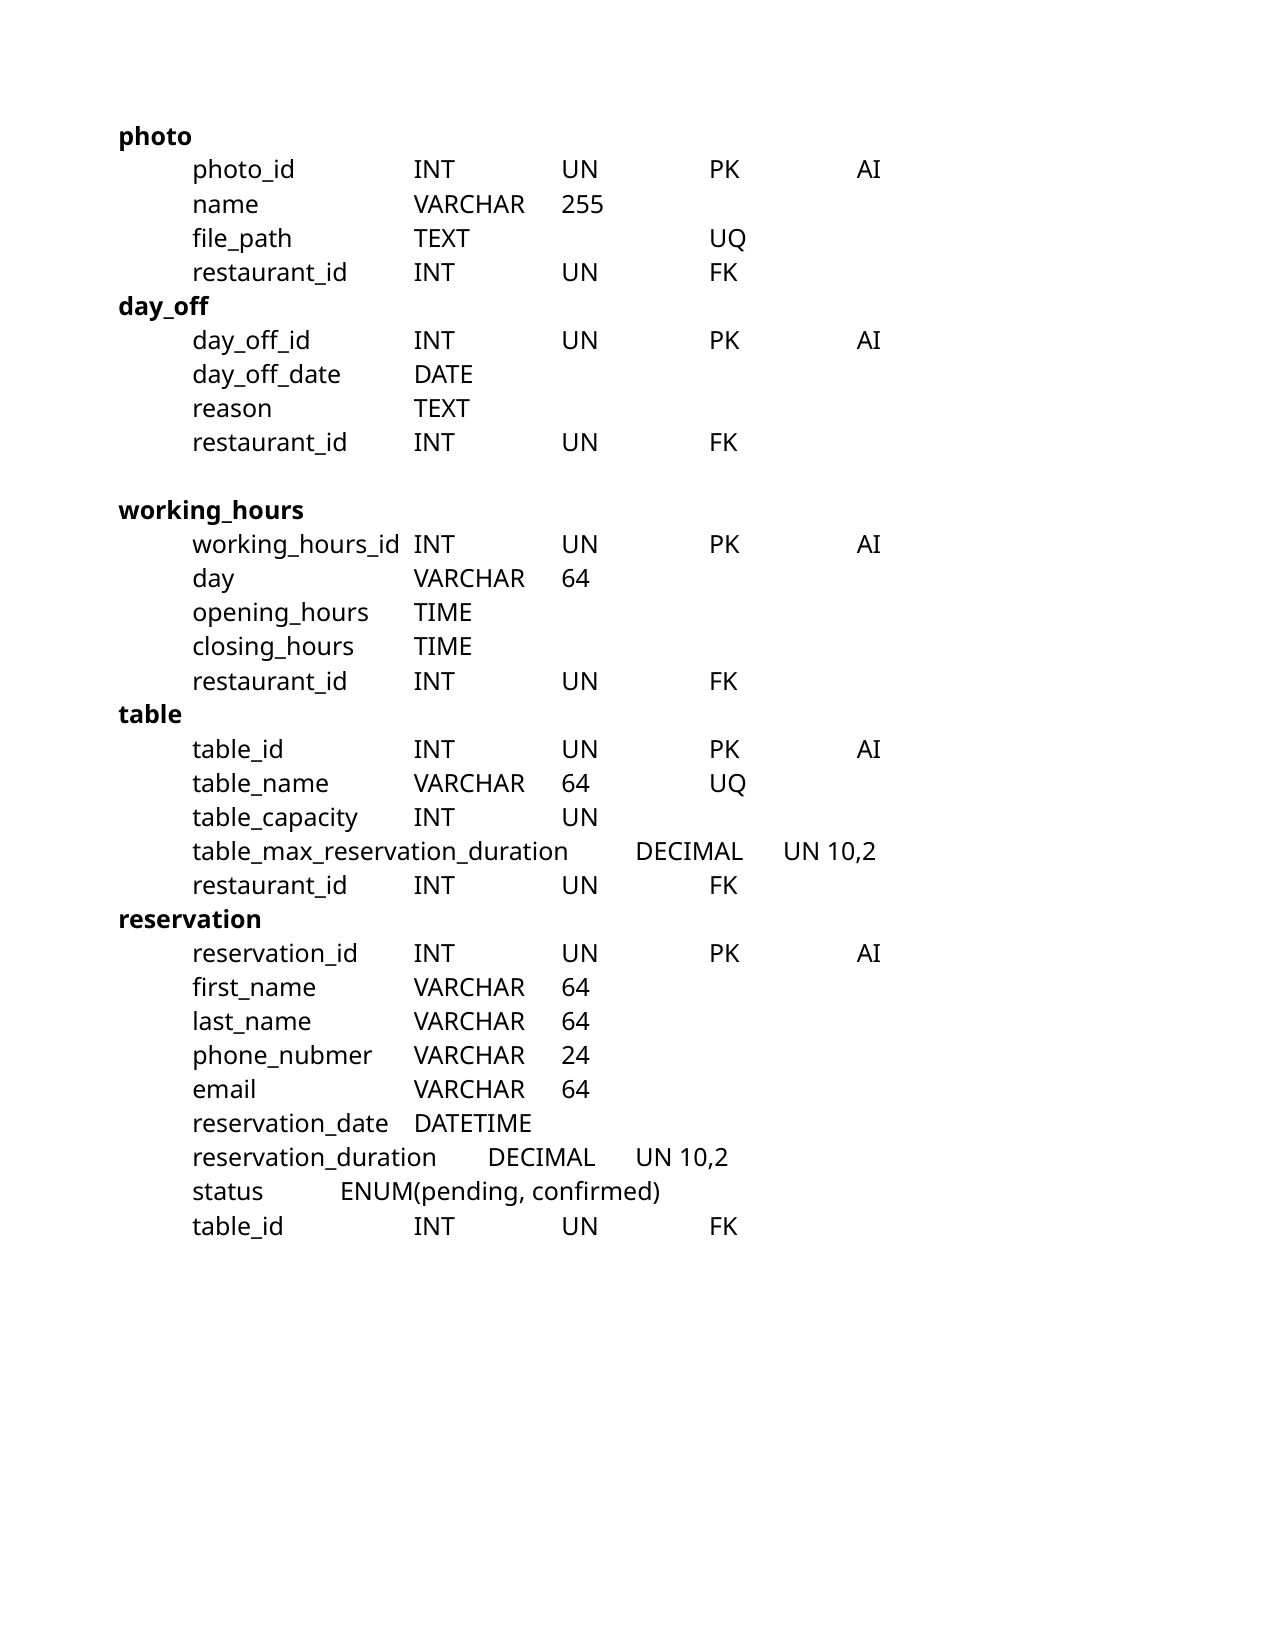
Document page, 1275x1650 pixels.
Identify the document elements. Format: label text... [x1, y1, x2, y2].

text status ENUM(pending, confirmed) [118, 1174, 1157, 1208]
text table_capacity INT UN [118, 799, 1157, 833]
text photo [118, 118, 1157, 152]
text restaurant_id INT UN FK [118, 663, 1157, 697]
text last_name VARCHAR 64 [118, 1004, 1157, 1038]
text table_id INT UN PK AI [118, 731, 1157, 765]
text opening_hours TIME [118, 595, 1157, 629]
text phone_nubmer VARCHAR 24 [118, 1038, 1157, 1072]
text first_name VARCHAR 64 [118, 970, 1157, 1004]
text restaurant_id INT UN FK [118, 425, 1157, 459]
text table_name VARCHAR 64 UQ [118, 765, 1157, 799]
text working_hours_id INT UN PK AI [118, 527, 1157, 561]
text reservation [118, 902, 1157, 936]
text day_off [118, 288, 1157, 322]
text table_id INT UN FK [118, 1208, 1157, 1242]
text reservation_date DATETIME [118, 1106, 1157, 1140]
text reservation_duration DECIMAL UN 10,2 [118, 1140, 1157, 1174]
text photo_id INT UN PK AI [118, 152, 1157, 186]
text email VARCHAR 64 [118, 1072, 1157, 1106]
text table_max_reservation_duration DECIMAL UN 10,2 [118, 833, 1157, 867]
text reservation_id INT UN PK AI [118, 936, 1157, 970]
text day VARCHAR 64 [118, 561, 1157, 595]
text restaurant_id INT UN FK [118, 867, 1157, 902]
text file_path TEXT UQ [118, 220, 1157, 254]
text day_off_id INT UN PK AI [118, 322, 1157, 357]
text closing_hours TIME [118, 629, 1157, 663]
text restaurant_id INT UN FK [118, 254, 1157, 288]
text reason TEXT [118, 391, 1157, 425]
text day_off_date DATE [118, 357, 1157, 391]
text working_hours [118, 493, 1157, 527]
text name VARCHAR 255 [118, 186, 1157, 220]
text table [118, 697, 1157, 731]
